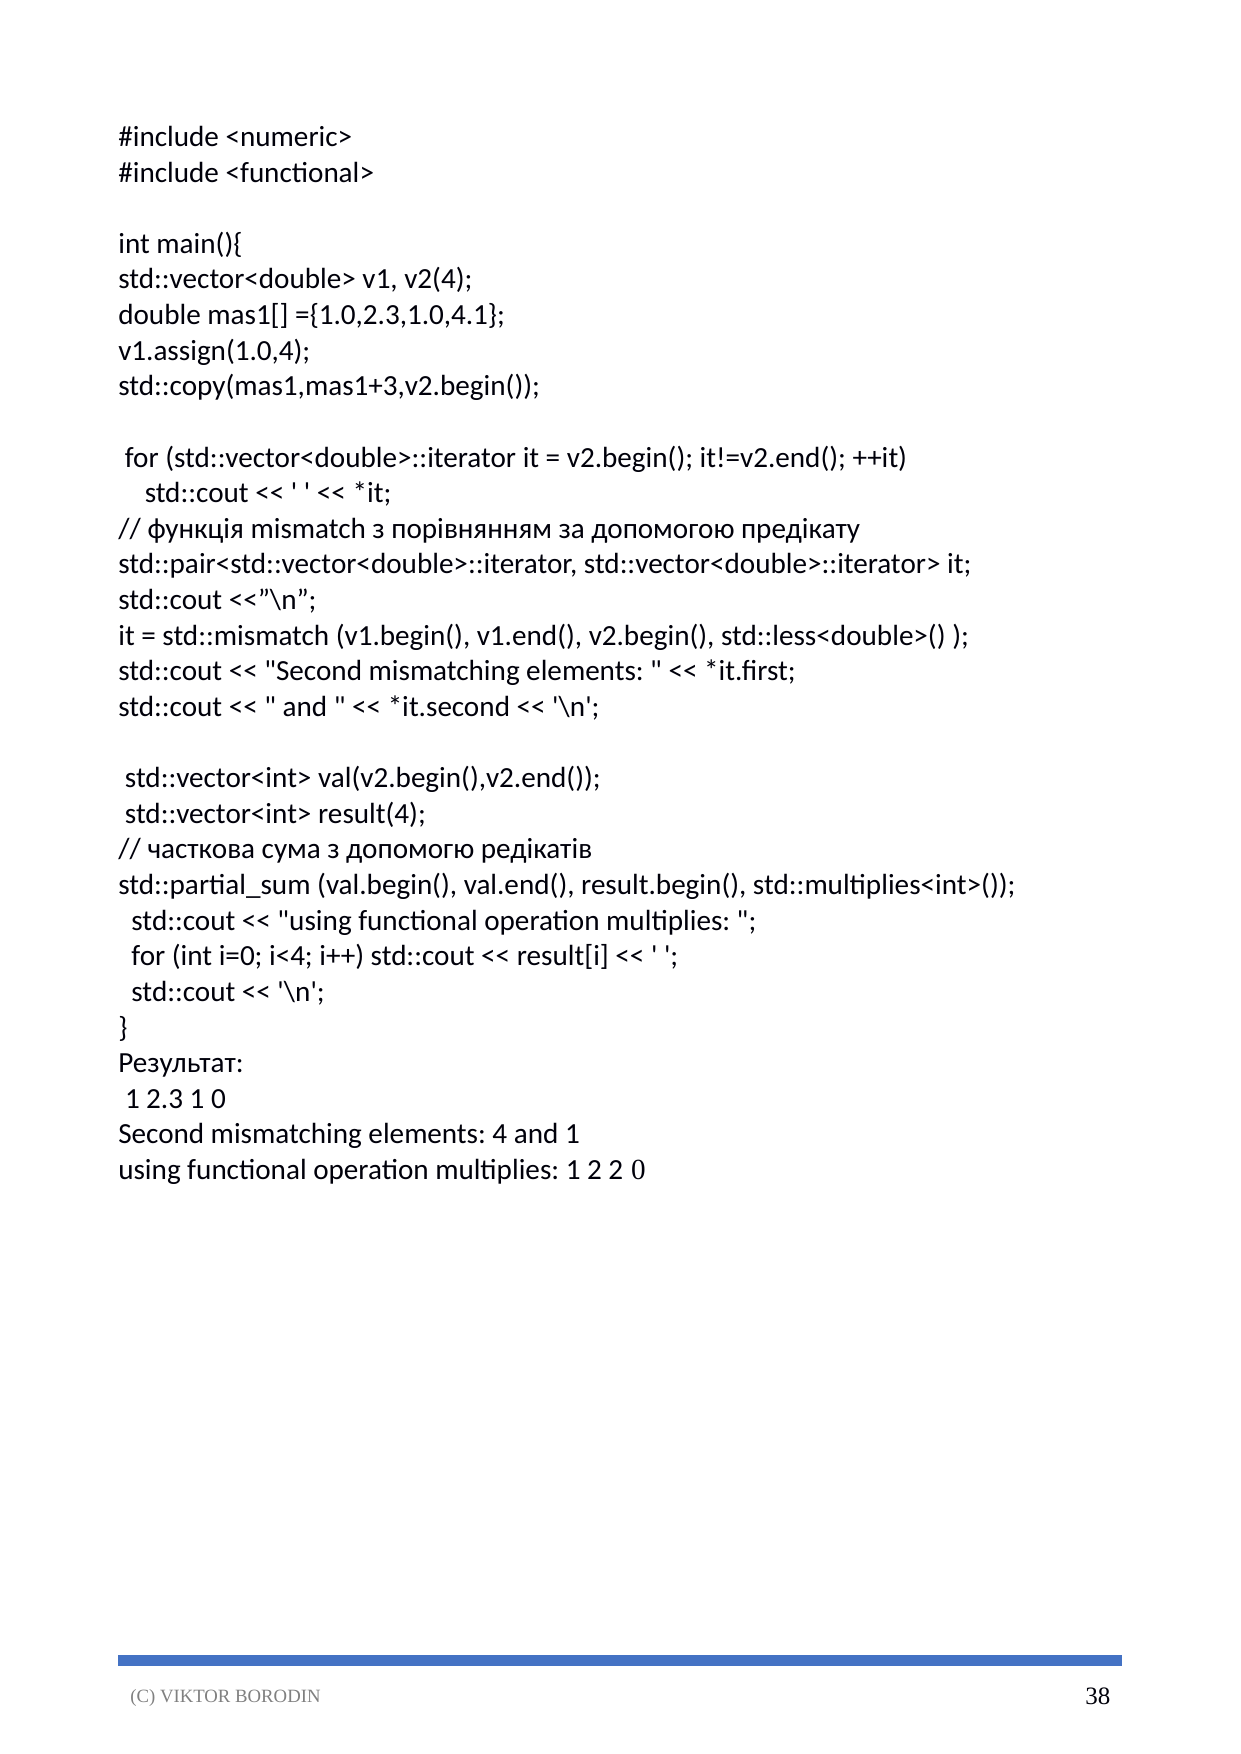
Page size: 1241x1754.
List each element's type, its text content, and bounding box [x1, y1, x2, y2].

text std::cout << "Second mismatching elements: " << *it.first; [118, 652, 1122, 688]
text std::cout <<”\n”; [118, 581, 1122, 617]
text for (std::vector<double>::iterator it = v2.begin(); it!=v2.end(); ++it) [118, 439, 1122, 474]
text for (int i=0; i<4; i++) std::cout << result[i] << ' '; [118, 937, 1122, 973]
text #include <numeric> [118, 118, 1122, 154]
text std::cout << ' ' << *it; [118, 474, 1122, 510]
text #include <functional> [118, 154, 1122, 189]
text v1.assign(1.0,4); [118, 332, 1122, 367]
text std::copy(mas1,mas1+3,v2.begin()); [118, 367, 1122, 403]
text int main(){ [118, 225, 1122, 261]
text std::cout << "using functional operation multiplies: "; [118, 902, 1122, 937]
text std::vector<int> val(v2.begin(),v2.end()); [118, 759, 1122, 795]
text std::partial_sum (val.begin(), val.end(), result.begin(), std::multiplies<int>()); [118, 866, 1122, 902]
subtitle 1 2.3 1 0 [118, 1080, 1122, 1116]
text // часткова сума з допомогю редікатів [118, 831, 1122, 866]
text std::pair<std::vector<double>::iterator, std::vector<double>::iterator> it; [118, 546, 1122, 581]
text } [118, 1009, 1122, 1044]
text std::cout << " and " << *it.second << '\n'; [118, 688, 1122, 724]
subtitle Second mismatching elements: 4 and 1 [118, 1116, 1122, 1151]
text double mas1[] ={1.0,2.3,1.0,4.1}; [118, 296, 1122, 332]
text // функція mismatch з порівнянням за допомогою предікату [118, 510, 1122, 546]
text std::vector<double> v1, v2(4); [118, 261, 1122, 296]
text std::cout << '\n'; [118, 973, 1122, 1009]
text std::vector<int> result(4); [118, 795, 1122, 831]
subtitle using functional operation multiplies: 1 2 2 0 [118, 1151, 1122, 1187]
text it = std::mismatch (v1.begin(), v1.end(), v2.begin(), std::less<double>() ); [118, 617, 1122, 652]
text Результат: [118, 1044, 1122, 1080]
